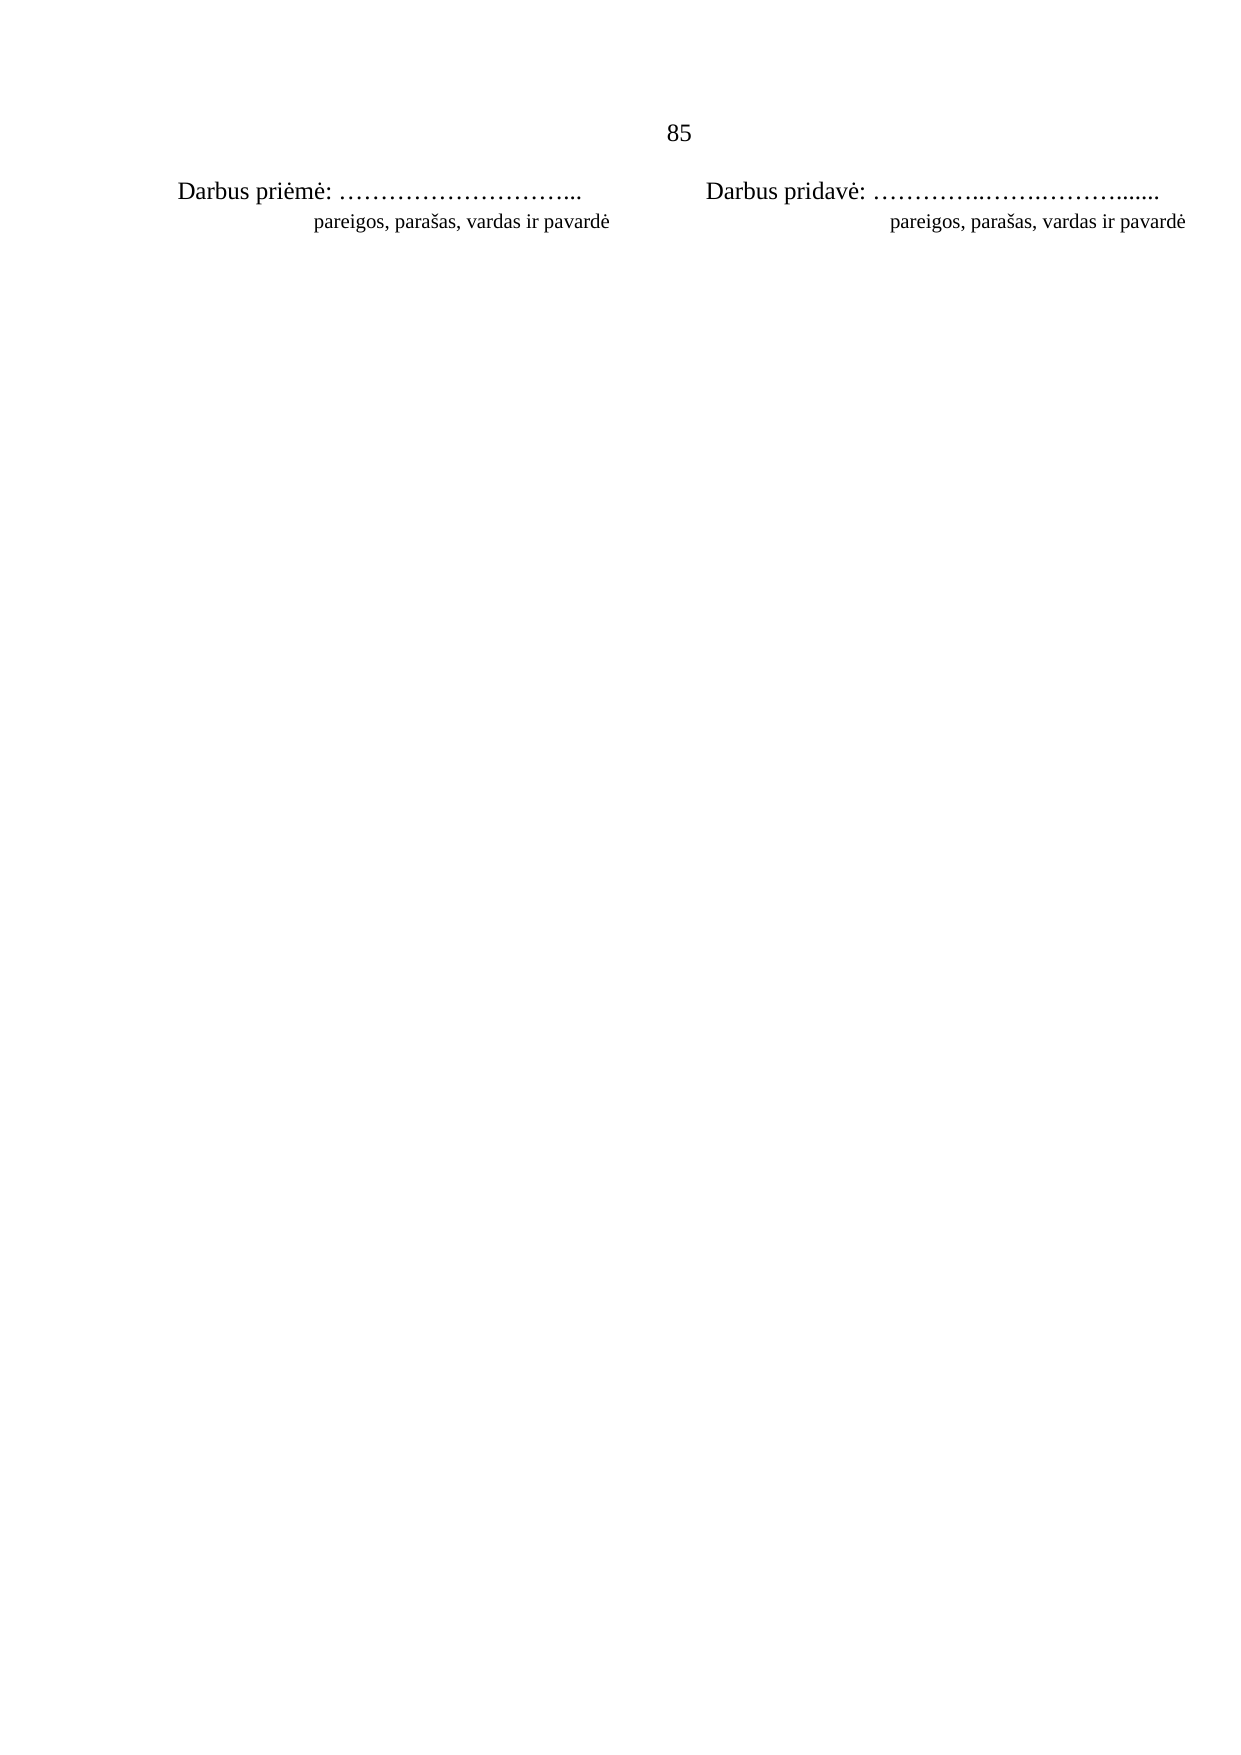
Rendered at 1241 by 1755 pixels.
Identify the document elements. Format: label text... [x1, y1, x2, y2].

text pareigos, parašas, vardas ir pavardė pareigos, parašas, vardas ir pavardė [177, 205, 1240, 234]
text Darbus priėmė: ………………………... Darbus pridavė: …………..…….………....... [177, 176, 1181, 205]
